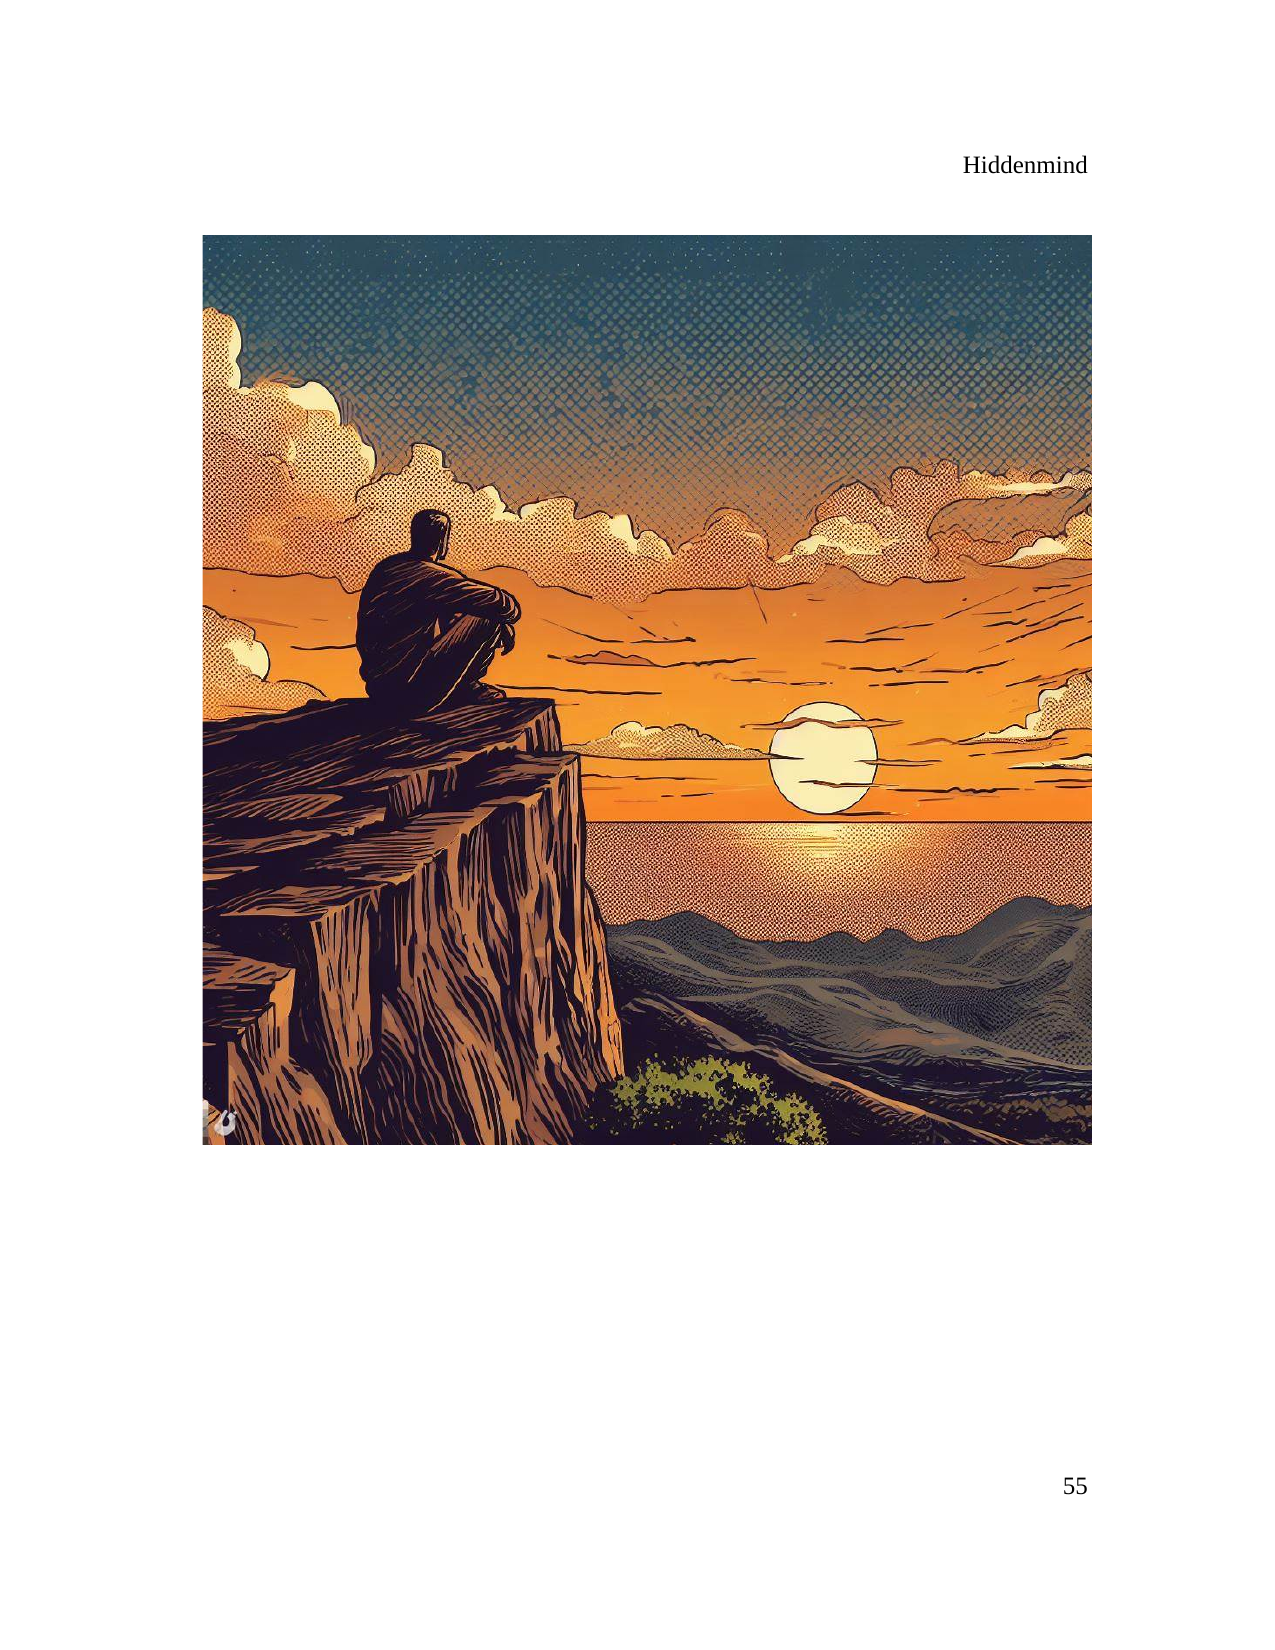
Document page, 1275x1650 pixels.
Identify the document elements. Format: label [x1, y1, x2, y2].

picture [202, 235, 1092, 1145]
